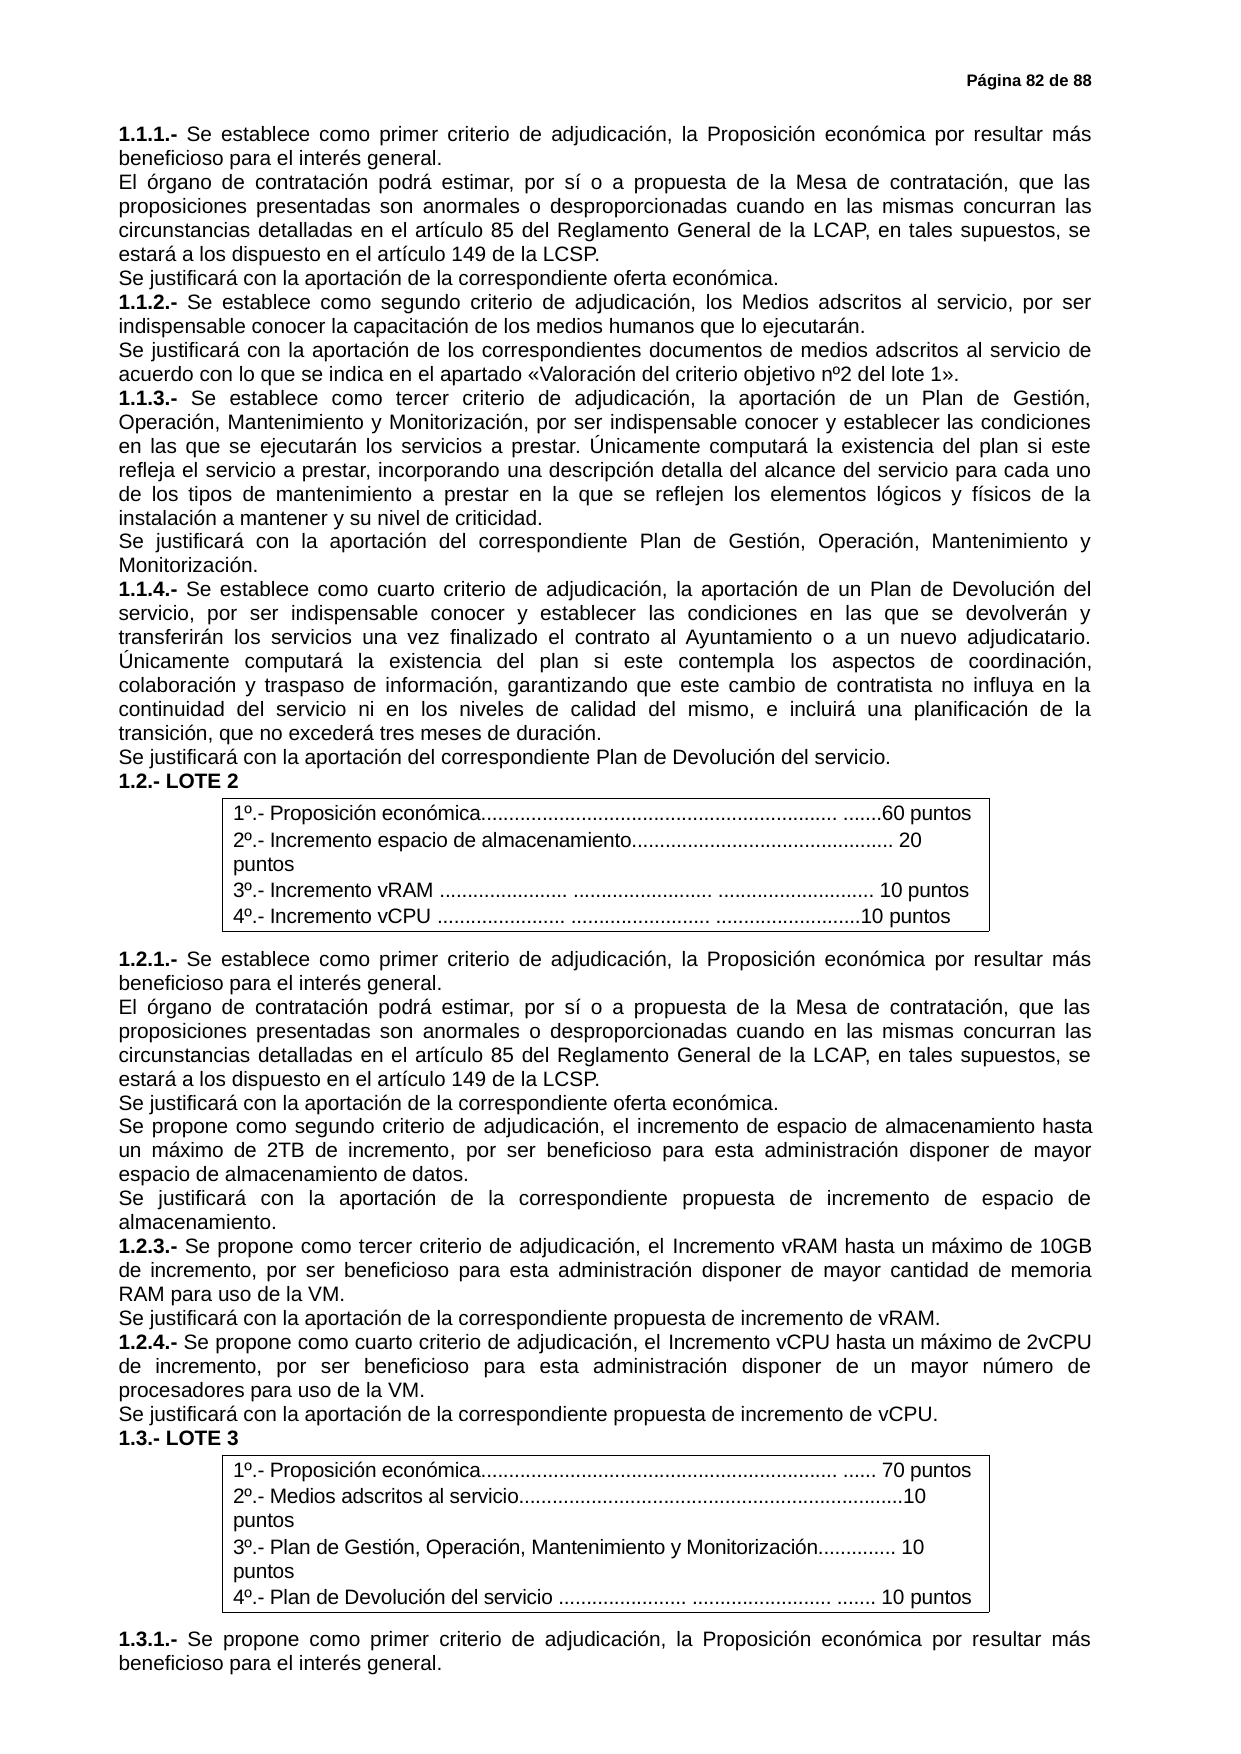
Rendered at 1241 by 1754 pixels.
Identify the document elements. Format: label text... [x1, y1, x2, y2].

text 1.1.1.- Se establece como primer criterio de adjudicación, la Proposición económica por resultar más beneficioso para el interés general. [118, 122, 1092, 170]
text Se justificará con la aportación del correspondiente Plan de Devolución del servicio. [118, 745, 1092, 769]
table_header 1º.- Proposición económica................................................................ ...... 70 puntos 2º.- Medios adscritos al servicio.....................................................................10 puntos 3º.- Plan de Gestión, Operación, Mantenimiento y Monitorización.............. 10 puntos 4º.- Plan de Devolución del servicio ....................... ......................... ....... 10 puntos [118, 1450, 992, 1627]
text Se justificará con la aportación de la correspondiente oferta económica. [118, 266, 1092, 290]
text 1.1.3.- Se establece como tercer criterio de adjudicación, la aportación de un Plan de Gestión, Operación, Mantenimiento y Monitorización, por ser indispensable conocer y establecer las condiciones en las que se ejecutarán los servicios a prestar. Únicamente computará la existencia del plan si este refleja el servicio a prestar, incorporando una descripción detalla del alcance del servicio para cada uno de los tipos de mantenimiento a prestar en la que se reflejen los elementos lógicos y físicos de la instalación a mantener y su nivel de criticidad. [118, 386, 1092, 529]
text Se justificará con la aportación de la correspondiente propuesta de incremento de espacio de almacenamiento. [118, 1186, 1092, 1234]
text Se justificará con la aportación de la correspondiente oferta económica. [118, 1090, 1092, 1114]
text El órgano de contratación podrá estimar, por sí o a propuesta de la Mesa de contratación, que las proposiciones presentadas son anormales o desproporcionadas cuando en las mismas concurran las circunstancias detalladas en el artículo 85 del Reglamento General de la LCAP, en tales supuestos, se estará a los dispuesto en el artículo 149 de la LCSP. [118, 994, 1092, 1090]
text 1.2.1.- Se establece como primer criterio de adjudicación, la Proposición económica por resultar más beneficioso para el interés general. [118, 947, 1092, 994]
text 1.1.4.- Se establece como cuarto criterio de adjudicación, la aportación de un Plan de Devolución del servicio, por ser indispensable conocer y establecer las condiciones en las que se devolverán y transferirán los servicios una vez finalizado el contrato al Ayuntamiento o a un nuevo adjudicatario. Únicamente computará la existencia del plan si este contempla los aspectos de coordinación, colaboración y traspaso de información, garantizando que este cambio de contratista no influya en la continuidad del servicio ni en los niveles de calidad del mismo, e incluirá una planificación de la transición, que no excederá tres meses de duración. [118, 577, 1092, 745]
text Se justificará con la aportación de los correspondientes documentos de medios adscritos al servicio de acuerdo con lo que se indica en el apartado «Valoración del criterio objetivo nº2 del lote 1». [118, 338, 1092, 386]
text Se justificará con la aportación del correspondiente Plan de Gestión, Operación, Mantenimiento y Monitorización. [118, 529, 1092, 577]
text Se propone como segundo criterio de adjudicación, el incremento de espacio de almacenamiento hasta un máximo de 2TB de incremento, por ser beneficioso para esta administración disponer de mayor espacio de almacenamiento de datos. [118, 1114, 1092, 1186]
text Se justificará con la aportación de la correspondiente propuesta de incremento de vRAM. [118, 1306, 1092, 1330]
text 1.2.- LOTE 2 [118, 769, 1092, 793]
text 1.2.3.- Se propone como tercer criterio de adjudicación, el Incremento vRAM hasta un máximo de 10GB de incremento, por ser beneficioso para esta administración disponer de mayor cantidad de memoria RAM para uso de la VM. [118, 1234, 1092, 1306]
text Se justificará con la aportación de la correspondiente propuesta de incremento de vCPU. [118, 1402, 1092, 1426]
text 1.2.4.- Se propone como cuarto criterio de adjudicación, el Incremento vCPU hasta un máximo de 2vCPU de incremento, por ser beneficioso para esta administración disponer de un mayor número de procesadores para uso de la VM. [118, 1330, 1092, 1402]
text El órgano de contratación podrá estimar, por sí o a propuesta de la Mesa de contratación, que las proposiciones presentadas son anormales o desproporcionadas cuando en las mismas concurran las circunstancias detalladas en el artículo 85 del Reglamento General de la LCAP, en tales supuestos, se estará a los dispuesto en el artículo 149 de la LCSP. [118, 170, 1092, 266]
table_header 1º.- Proposición económica................................................................ .......60 puntos 2º.- Incremento espacio de almacenamiento............................................... 20 puntos 3º.- Incremento vRAM ....................... ......................... ............................ 10 puntos 4º.- Incremento vCPU ....................... ......................... ..........................10 puntos [118, 793, 992, 947]
text 1.3.- LOTE 3 [118, 1426, 1092, 1450]
text 1.1.2.- Se establece como segundo criterio de adjudicación, los Medios adscritos al servicio, por ser indispensable conocer la capacitación de los medios humanos que lo ejecutarán. [118, 290, 1092, 338]
text 1.3.1.- Se propone como primer criterio de adjudicación, la Proposición económica por resultar más beneficioso para el interés general. [118, 1627, 1092, 1675]
